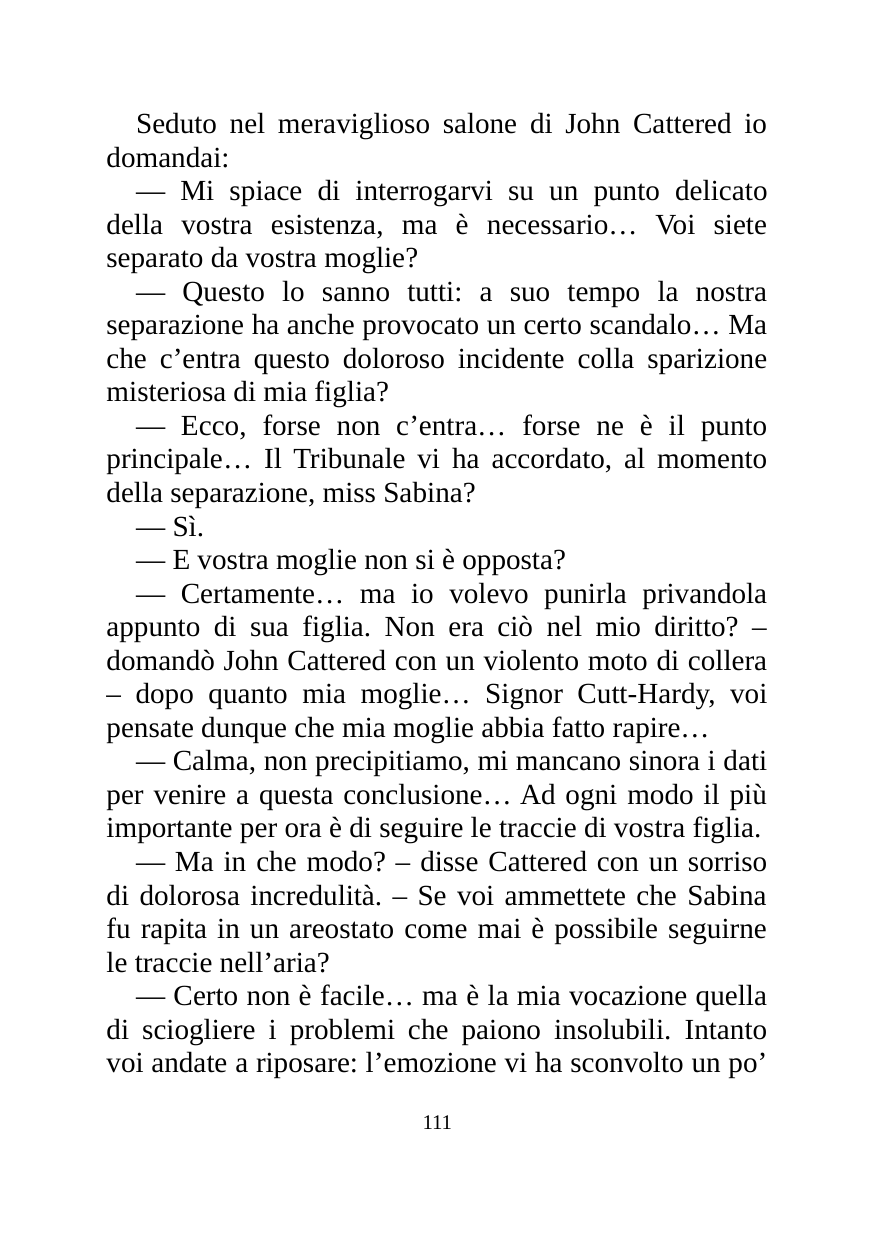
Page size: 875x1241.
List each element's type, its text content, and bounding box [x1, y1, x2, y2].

text — Sì. [106, 509, 768, 542]
text — Ecco, forse non c’entra… forse ne è il punto principale… Il Tribunale vi ha accordato, al momento della separazione, miss Sabina? [106, 408, 768, 509]
text — Certo non è facile… ma è la mia vocazione quella di sciogliere i problemi che paiono insolubili. Intanto voi andate a riposare: l’emozione vi ha sconvolto un po’ [106, 978, 768, 1079]
text — Certamente… ma io volevo punirla privandola appunto di sua figlia. Non era ciò nel mio diritto? – domandò John Cattered con un violento moto di collera – dopo quanto mia moglie… Signor Cutt-Hardy, voi pensate dunque che mia moglie abbia fatto rapire… [106, 576, 768, 743]
text — Ma in che modo? – disse Cattered con un sorriso di dolorosa incredulità. – Se voi ammettete che Sabina fu rapita in un areostato come mai è possibile seguirne le traccie nell’aria? [106, 844, 768, 978]
text — Questo lo sanno tutti: a suo tempo la nostra separazione ha anche provocato un certo scandalo… Ma che c’entra questo doloroso incidente colla sparizione misteriosa di mia figlia? [106, 274, 768, 408]
text — Calma, non precipitiamo, mi mancano sinora i dati per venire a questa conclusione… Ad ogni modo il più importante per ora è di seguire le traccie di vostra figlia. [106, 743, 768, 844]
text — E vostra moglie non si è opposta? [106, 542, 768, 576]
text Seduto nel meraviglioso salone di John Cattered io domandai: [106, 106, 768, 173]
text — Mi spiace di interrogarvi su un punto delicato della vostra esistenza, ma è necessario… Voi siete separato da vostra moglie? [106, 173, 768, 274]
